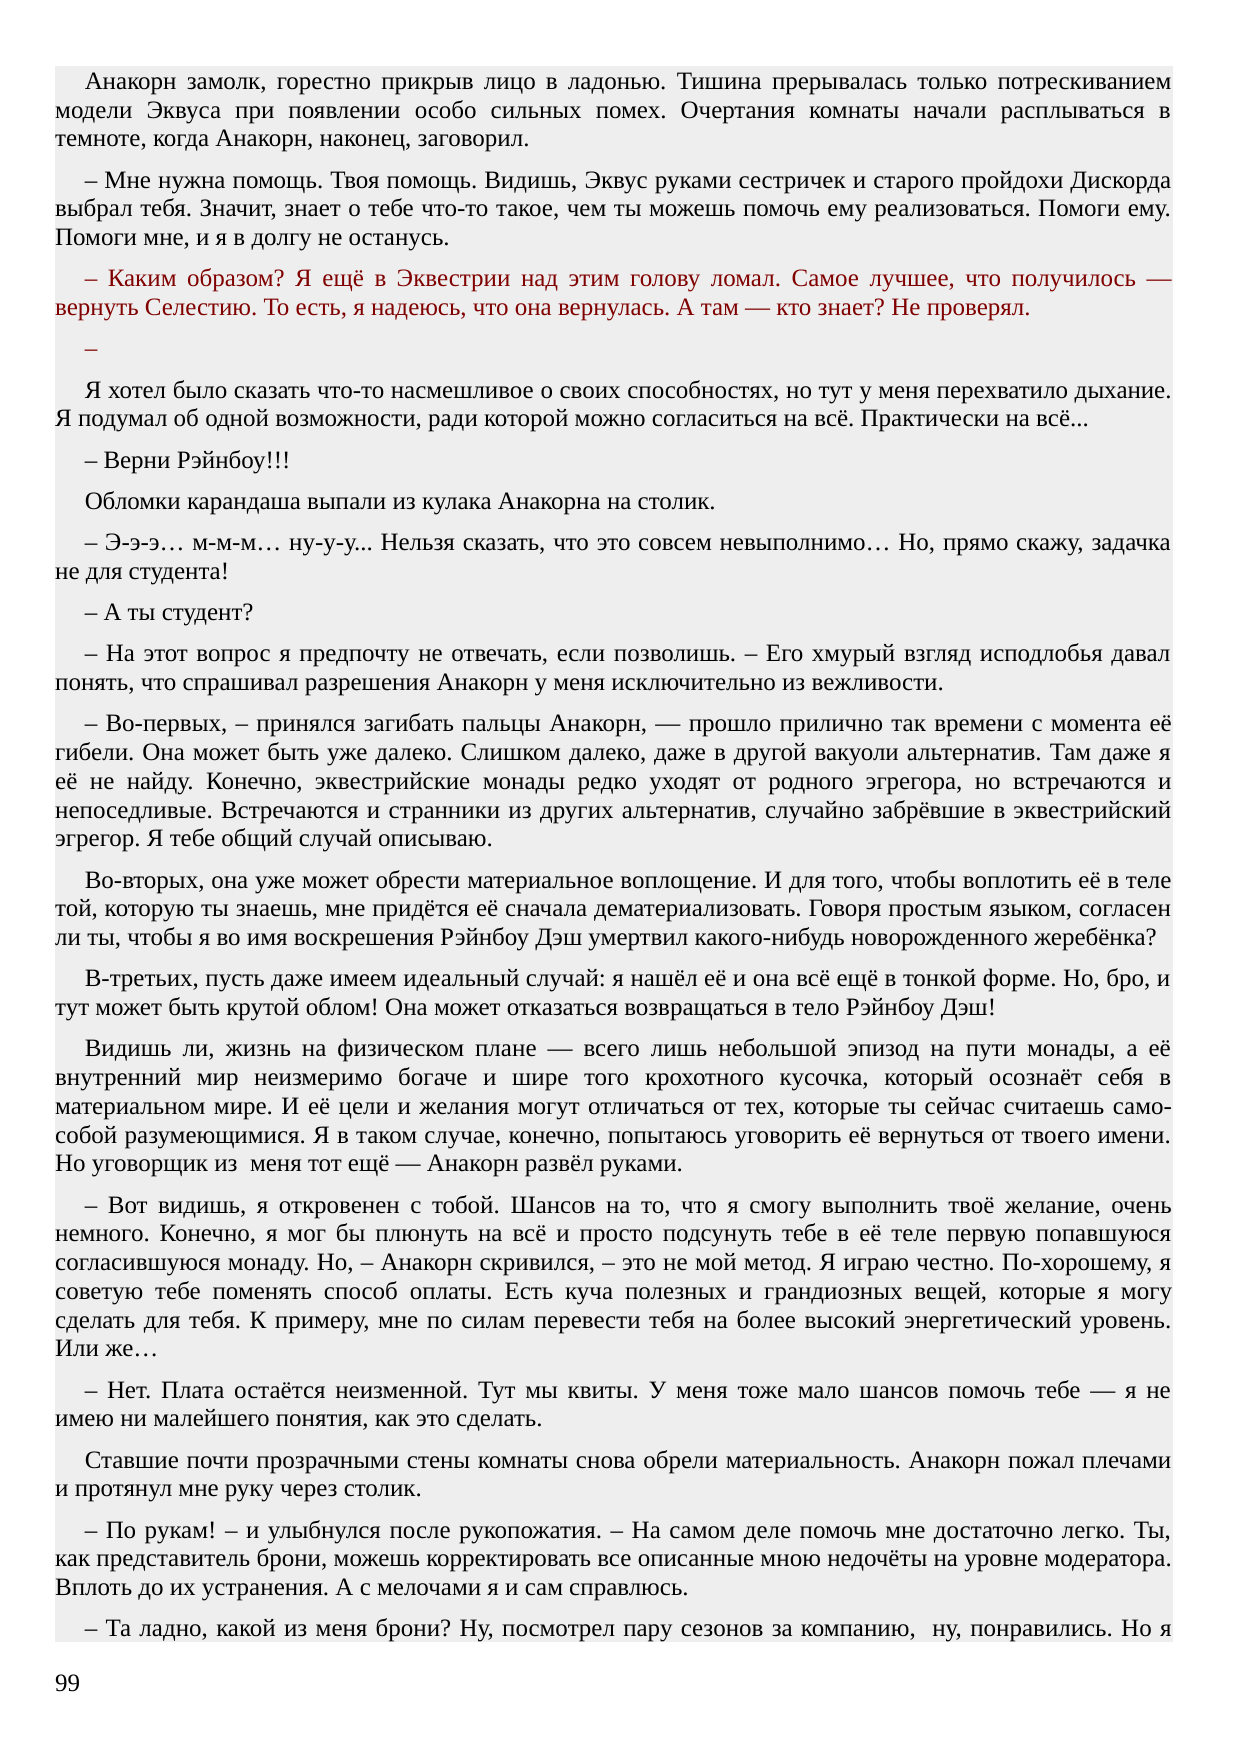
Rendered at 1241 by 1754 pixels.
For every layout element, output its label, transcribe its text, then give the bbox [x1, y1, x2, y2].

text – Вот видишь, я откровенен с тобой. Шансов на то, что я смогу выполнить твоё желание, очень немного. Конечно, я мог бы плюнуть на всё и просто подсунуть тебе в её теле первую попавшуюся согласившуюся монаду. Но, – Анакорн скривился, – это не мой метод. Я играю честно. По-хорошему, я советую тебе поменять способ оплаты. Есть куча полезных и грандиозных вещей, которые я могу сделать для тебя. К примеру, мне по силам перевести тебя на более высокий энергетический уровень. Или же… [55, 1190, 1173, 1362]
text – Мне нужна помощь. Твоя помощь. Видишь, Эквус руками сестричек и старого пройдохи Дискорда выбрал тебя. Значит, знает о тебе что-то такое, чем ты можешь помочь ему реализоваться. Помоги ему. Помоги мне, и я в долгу не останусь. [55, 165, 1173, 251]
text – По рукам! – и улыбнулся после рукопожатия. – На самом деле помочь мне достаточно легко. Ты, как представитель брони, можешь корректировать все описанные мною недочёты на уровне модератора. Вплоть до их устранения. А с мелочами я и сам справлюсь. [55, 1515, 1173, 1601]
text – А ты студент? [55, 597, 1173, 626]
text – На этот вопрос я предпочту не отвечать, если позволишь. – Его хмурый взгляд исподлобья давал понять, что спрашивал разрешения Анакорн у меня исключительно из вежливости. [55, 638, 1173, 696]
text Анакорн замолк, горестно прикрыв лицо в ладонью. Тишина прерывалась только потрескиванием модели Эквуса при появлении особо сильных помех. Очертания комнаты начали расплываться в темноте, когда Анакорн, наконец, заговорил. [55, 66, 1173, 152]
text Во-вторых, она уже может обрести материальное воплощение. И для того, чтобы воплотить её в теле той, которую ты знаешь, мне придётся её сначала дематериализовать. Говоря простым языком, согласен ли ты, чтобы я во имя воскрешения Рэйнбоу Дэш умертвил какого-нибудь новорожденного жеребёнка? [55, 865, 1173, 951]
text – [55, 333, 1173, 362]
text – Нет. Плата остаётся неизменной. Тут мы квиты. У меня тоже мало шансов помочь тебе — я не имею ни малейшего понятия, как это сделать. [55, 1375, 1173, 1432]
text В-третьих, пусть даже имеем идеальный случай: я нашёл её и она всё ещё в тонкой форме. Но, бро, и тут может быть крутой облом! Она может отказаться возвращаться в тело Рэйнбоу Дэш! [55, 963, 1173, 1021]
text Обломки карандаша выпали из кулака Анакорна на столик. [55, 486, 1173, 515]
text – Во-первых, – принялся загибать пальцы Анакорн, — прошло прилично так времени с момента её гибели. Она может быть уже далеко. Слишком далеко, даже в другой вакуоли альтернатив. Там даже я её не найду. Конечно, эквестрийские монады редко уходят от родного эгрегора, но встречаются и непоседливые. Встречаются и странники из других альтернатив, случайно забрёвшие в эквестрийский эгрегор. Я тебе общий случай описываю. [55, 708, 1173, 852]
text – Э-э-э… м-м-м… ну-у-у... Нельзя сказать, что это совсем невыполнимо… Но, прямо скажу, задачка не для студента! [55, 527, 1173, 585]
text Я хотел было сказать что-то насмешливое о своих способностях, но тут у меня перехватило дыхание. Я подумал об одной возможности, ради которой можно согласиться на всё. Практически на всё... [55, 375, 1173, 432]
text – Каким образом? Я ещё в Эквестрии над этим голову ломал. Самое лучшее, что получилось — вернуть Селестию. То есть, я надеюсь, что она вернулась. А там — кто знает? Не проверял. [55, 263, 1173, 321]
text Ставшие почти прозрачными стены комнаты снова обрели материальность. Анакорн пожал плечами и протянул мне руку через столик. [55, 1445, 1173, 1502]
text Видишь ли, жизнь на физическом плане — всего лишь небольшой эпизод на пути монады, а её внутренний мир неизмеримо богаче и шире того крохотного кусочка, который осознаёт себя в материальном мире. И её цели и желания могут отличаться от тех, которые ты сейчас считаешь само-собой разумеющимися. Я в таком случае, конечно, попытаюсь уговорить её вернуться от твоего имени. Но уговорщик из меня тот ещё — Анакорн развёл руками. [55, 1033, 1173, 1177]
text – Та ладно, какой из меня брони? Ну, посмотрел пару сезонов за компанию, ну, понравились. Но я [55, 1613, 1173, 1642]
text – Верни Рэйнбоу!!! [55, 445, 1173, 473]
